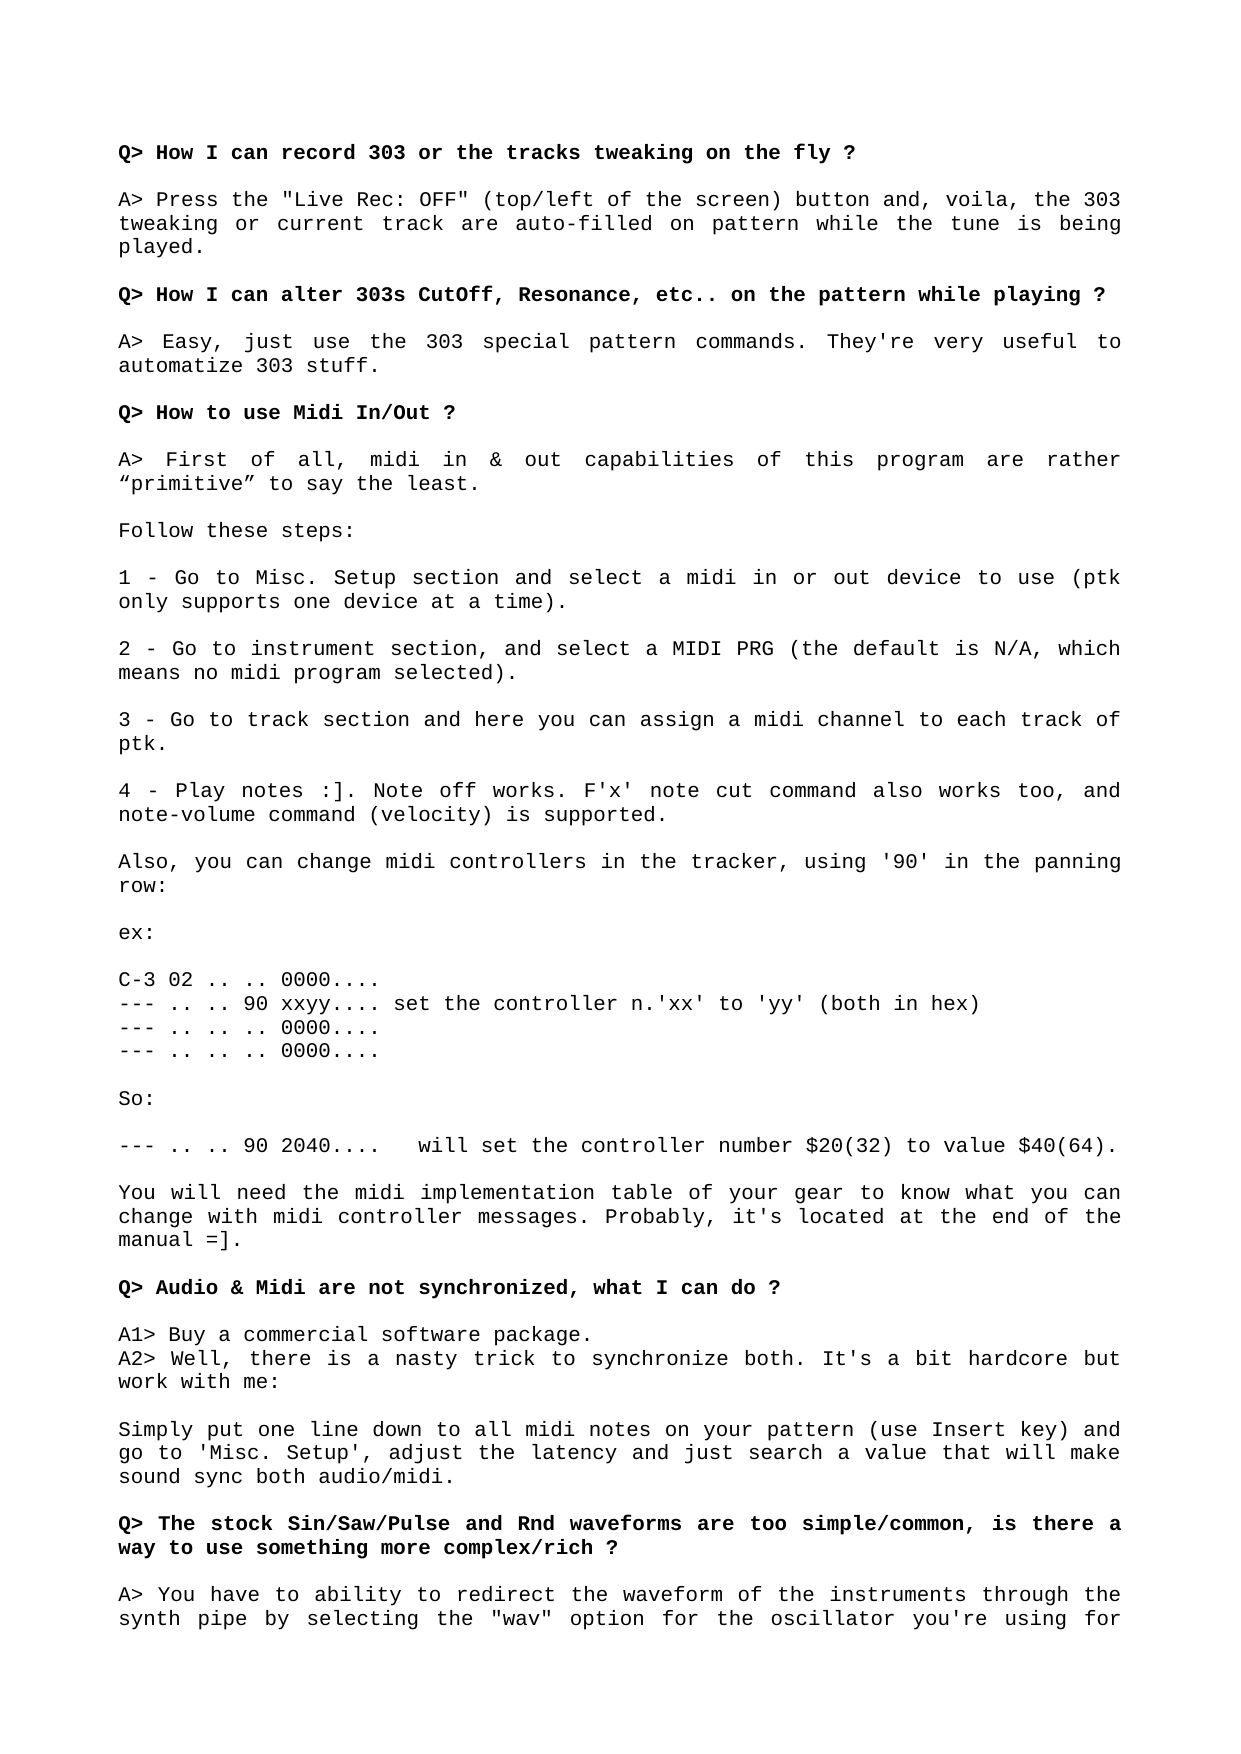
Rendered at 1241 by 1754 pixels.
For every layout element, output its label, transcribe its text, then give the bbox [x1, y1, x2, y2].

text A> You have to ability to redirect the waveform of the instruments through the synth pipe by selecting the "wav" option for the oscillator you're using for [118, 1584, 1122, 1631]
text You will need the midi implementation table of your gear to know what you can change with midi controller messages. Probably, it's located at the end of the manual =]. [118, 1182, 1122, 1253]
text --- .. .. 90 xxyy.... set the controller n.'xx' to 'yy' (both in hex) [118, 993, 1122, 1017]
text 1 - Go to Misc. Setup section and select a midi in or out device to use (ptk only supports one device at a time). [118, 567, 1122, 615]
text A> Press the "Live Rec: OFF" (top/left of the screen) button and, voila, the 303 tweaking or current track are auto-filled on pattern while the tune is being played. [118, 189, 1122, 260]
text A> First of all, midi in & out capabilities of this program are rather “primitive” to say the least. [118, 449, 1122, 496]
text Q> How to use Midi In/Out ? [118, 402, 1122, 426]
text 4 - Play notes :]. Note off works. F'x' note cut command also works too, and note-volume command (velocity) is supported. [118, 780, 1122, 827]
text A1> Buy a commercial software package. [118, 1324, 1122, 1348]
text Q> How I can record 303 or the tracks tweaking on the fly ? [118, 142, 1122, 165]
text Q> The stock Sin/Saw/Pulse and Rnd waveforms are too simple/common, is there a way to use something more complex/rich ? [118, 1513, 1122, 1561]
text --- .. .. 90 2040.... will set the controller number $20(32) to value $40(64). [118, 1135, 1122, 1158]
text So: [118, 1088, 1122, 1111]
text ex: [118, 922, 1122, 946]
text 3 - Go to track section and here you can assign a midi channel to each track of ptk. [118, 709, 1122, 757]
text Simply put one line down to all midi notes on your pattern (use Insert key) and go to 'Misc. Setup', adjust the latency and just search a value that will make sound sync both audio/midi. [118, 1419, 1122, 1489]
text Q> Audio & Midi are not synchronized, what I can do ? [118, 1277, 1122, 1300]
text Follow these steps: [118, 520, 1122, 544]
text A> Easy, just use the 303 special pattern commands. They're very useful to automatize 303 stuff. [118, 331, 1122, 378]
text Q> How I can alter 303s CutOff, Resonance, etc.. on the pattern while playing ? [118, 284, 1122, 307]
text Also, you can change midi controllers in the tracker, using '90' in the panning row: [118, 851, 1122, 898]
text C-3 02 .. .. 0000.... [118, 969, 1122, 993]
text --- .. .. .. 0000.... [118, 1017, 1122, 1040]
text A2> Well, there is a nasty trick to synchronize both. It's a bit hardcore but work with me: [118, 1348, 1122, 1395]
text 2 - Go to instrument section, and select a MIDI PRG (the default is N/A, which means no midi program selected). [118, 638, 1122, 686]
text --- .. .. .. 0000.... [118, 1040, 1122, 1064]
